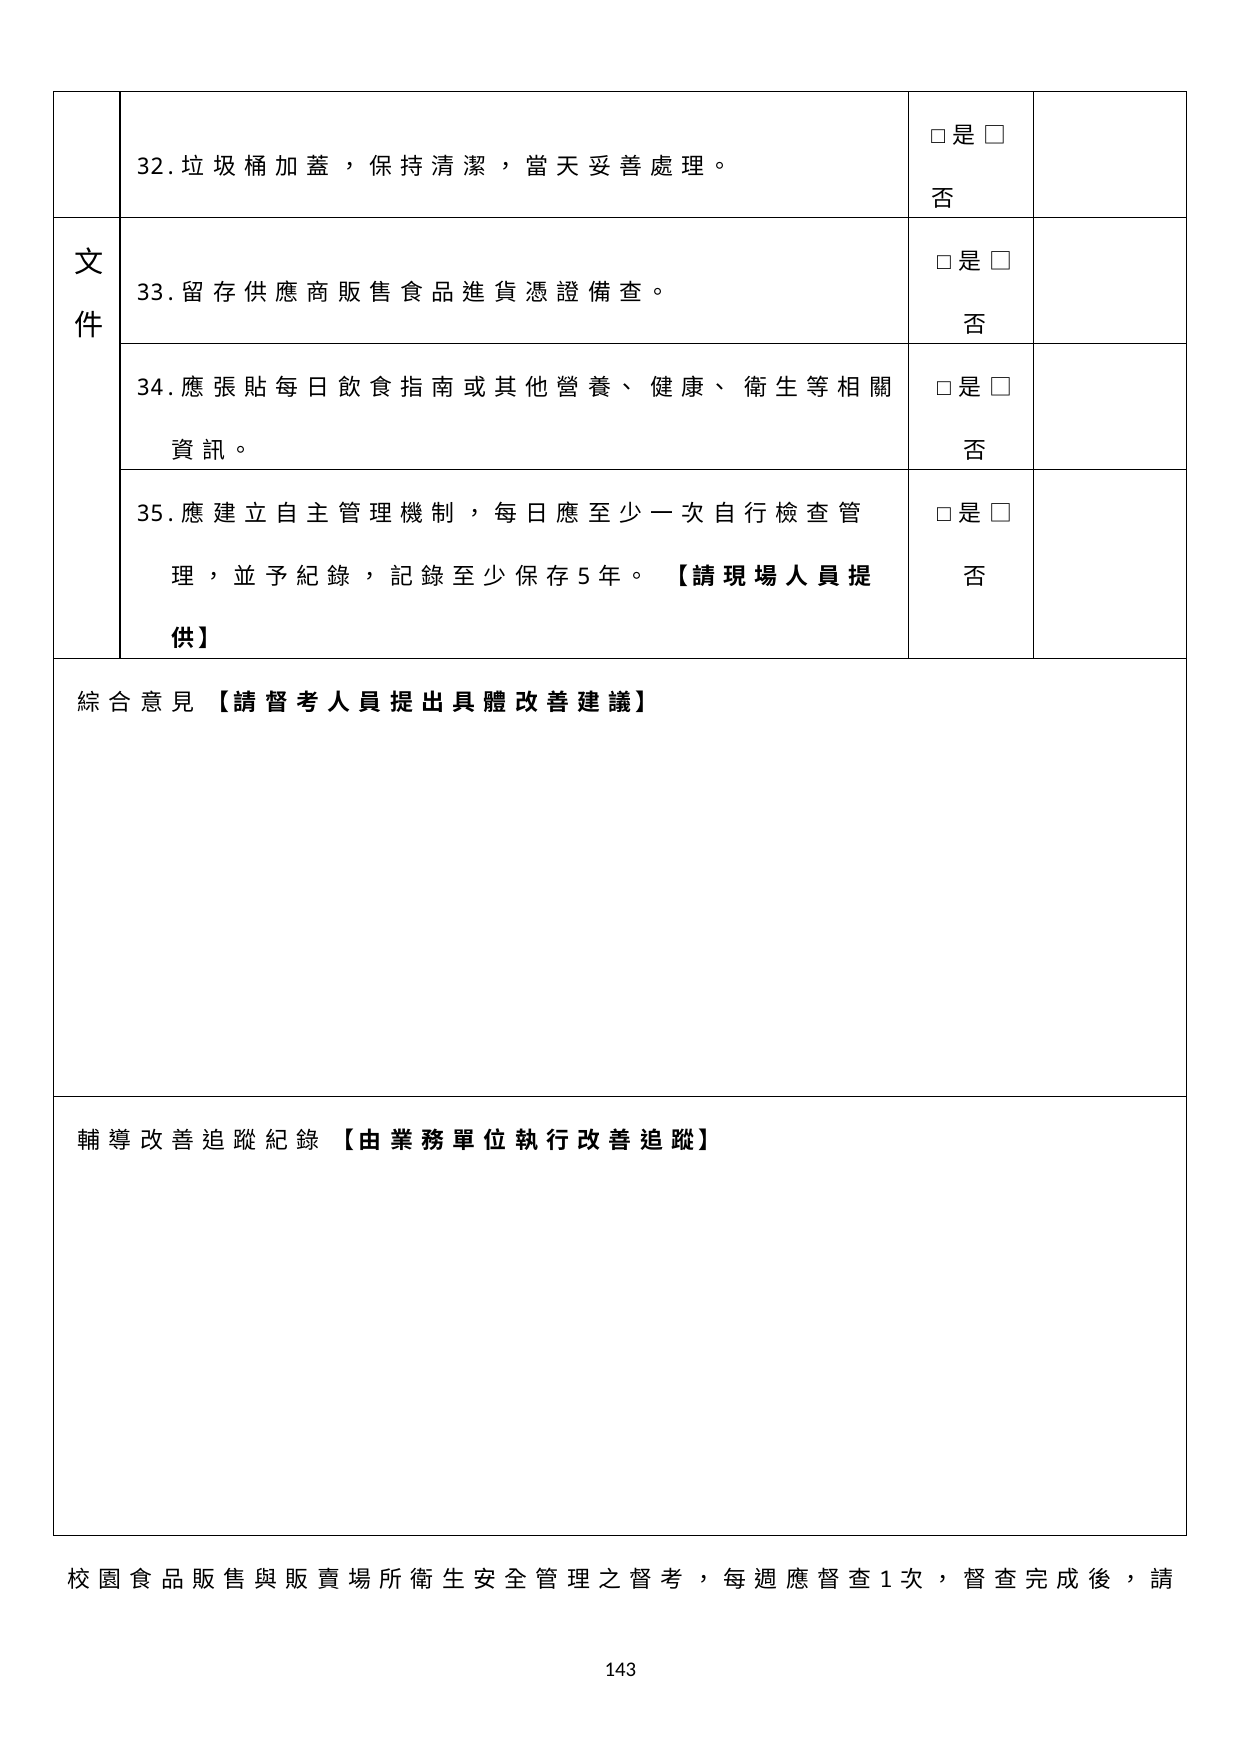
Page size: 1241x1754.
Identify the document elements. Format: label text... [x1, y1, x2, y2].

table_cell 33.留存供應商販售食品進貨憑證備查。 [121, 218, 908, 343]
table_cell 32.垃圾桶加蓋，保持清潔，當天妥善處理。 [121, 92, 908, 217]
table_cell [1034, 470, 1186, 658]
table_cell 34.應張貼每日飲食指南或其他營養、健康、衛生等相關資訊。 [121, 344, 908, 469]
table_cell □是□否 [909, 344, 1033, 469]
table_cell [54, 92, 119, 217]
table_cell [1034, 218, 1186, 343]
table_cell □是□否 [909, 92, 1033, 217]
table_cell □是□否 [909, 218, 1033, 343]
table_cell [1034, 344, 1186, 469]
table_cell □是□否 [909, 470, 1033, 658]
table_cell 綜合意見【請督考人員提出具體改善建議】 [54, 659, 1186, 1096]
table_cell 輔導改善追蹤紀錄【由業務單位執行改善追蹤】 [54, 1097, 1186, 1535]
table_cell [1034, 92, 1186, 217]
table_cell 文件 [54, 218, 119, 658]
table_cell 35.應建立自主管理機制，每日應至少一次自行檢查管理，並予紀錄，記錄至少保存5年。【請現場人員提供】 [121, 470, 908, 658]
text 校園食品販售與販賣場所衛生安全管理之督考，每週應督查1次，督查完成後，請 [50, 1536, 1177, 1598]
